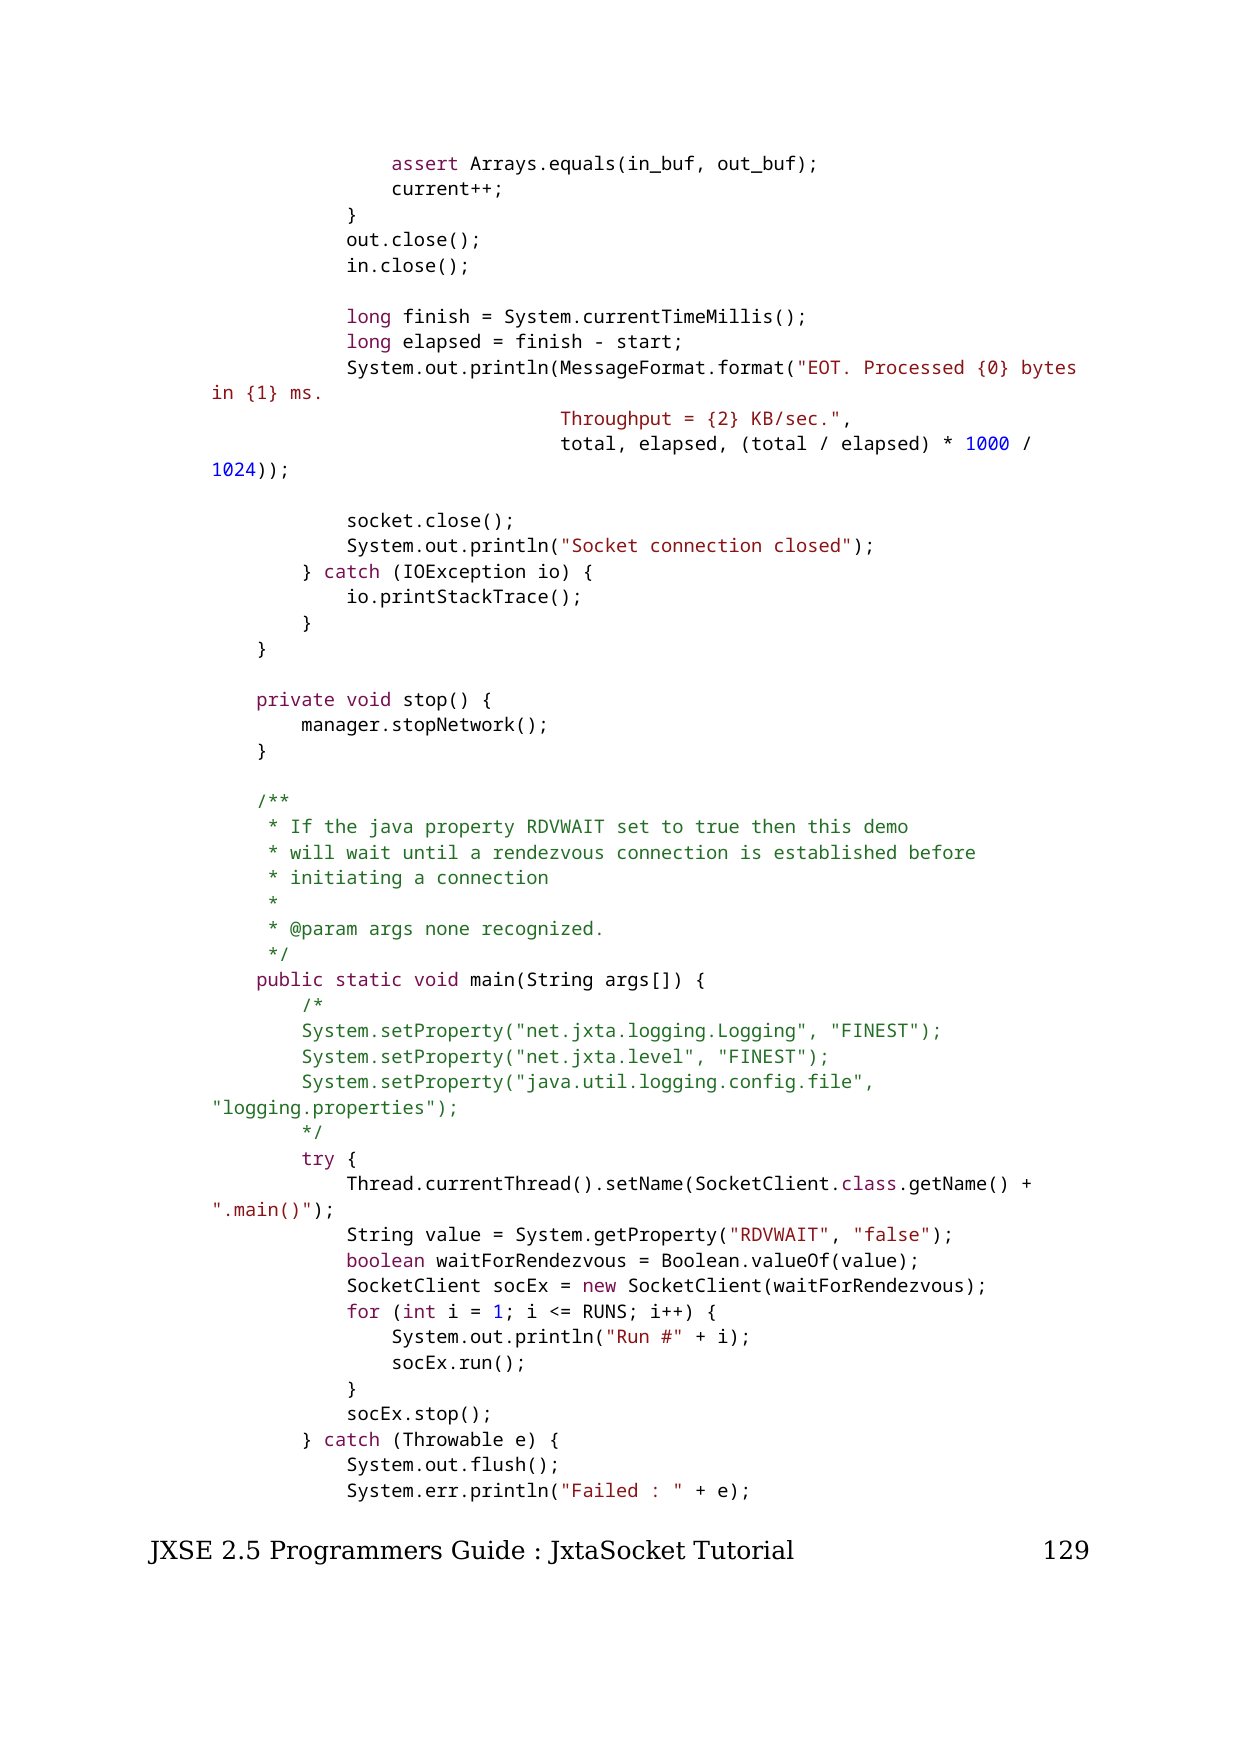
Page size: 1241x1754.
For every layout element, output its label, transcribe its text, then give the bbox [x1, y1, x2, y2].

text } [211, 737, 1090, 762]
text System.out.flush(); [211, 1452, 1090, 1477]
text in.close(); [211, 252, 1090, 278]
text SocketClient socEx = new SocketClient(waitForRendezvous); [211, 1273, 1090, 1298]
text try { [211, 1145, 1090, 1171]
text * initiating a connection [211, 864, 1090, 890]
text } [211, 635, 1090, 660]
text public static void main(String args[]) { [211, 967, 1090, 992]
text */ [211, 1120, 1090, 1145]
text * @param args none recognized. [211, 916, 1090, 941]
text System.setProperty("java.util.logging.config.file", "logging.properties"); [211, 1069, 1090, 1120]
text } catch (IOException io) { [211, 558, 1090, 584]
text for (int i = 1; i <= RUNS; i++) { [211, 1298, 1090, 1324]
text /* [211, 992, 1090, 1018]
text long elapsed = finish - start; [211, 329, 1090, 354]
text socEx.stop(); [211, 1401, 1090, 1426]
text System.out.println(MessageFormat.format("EOT. Processed {0} bytes in {1} ms. [211, 354, 1090, 405]
text */ [211, 941, 1090, 967]
text boolean waitForRendezvous = Boolean.valueOf(value); [211, 1247, 1090, 1273]
text System.err.println("Failed : " + e); [211, 1477, 1090, 1503]
text out.close(); [211, 227, 1090, 252]
text System.out.println("Socket connection closed"); [211, 533, 1090, 558]
text } [211, 609, 1090, 635]
text socEx.run(); [211, 1349, 1090, 1375]
text } [211, 201, 1090, 227]
text /** [211, 788, 1090, 813]
text System.setProperty("net.jxta.level", "FINEST"); [211, 1043, 1090, 1069]
text Thread.currentThread().setName(SocketClient.class.getName() + ".main()"); [211, 1171, 1090, 1222]
text io.printStackTrace(); [211, 584, 1090, 609]
text * will wait until a rendezvous connection is established before [211, 839, 1090, 864]
text } [211, 1375, 1090, 1401]
text long finish = System.currentTimeMillis(); [211, 303, 1090, 329]
text String value = System.getProperty("RDVWAIT", "false"); [211, 1222, 1090, 1247]
text total, elapsed, (total / elapsed) * 1000 / 1024)); [211, 431, 1090, 482]
text socket.close(); [211, 507, 1090, 533]
text * If the java property RDVWAIT set to true then this demo [211, 813, 1090, 839]
text private void stop() { [211, 686, 1090, 711]
text } catch (Throwable e) { [211, 1426, 1090, 1452]
text Throughput = {2} KB/sec.", [211, 405, 1090, 431]
text manager.stopNetwork(); [211, 711, 1090, 737]
text System.out.println("Run #" + i); [211, 1324, 1090, 1349]
text assert Arrays.equals(in_buf, out_buf); [211, 150, 1090, 176]
text * [211, 890, 1090, 916]
text System.setProperty("net.jxta.logging.Logging", "FINEST"); [211, 1018, 1090, 1043]
text current++; [211, 176, 1090, 201]
